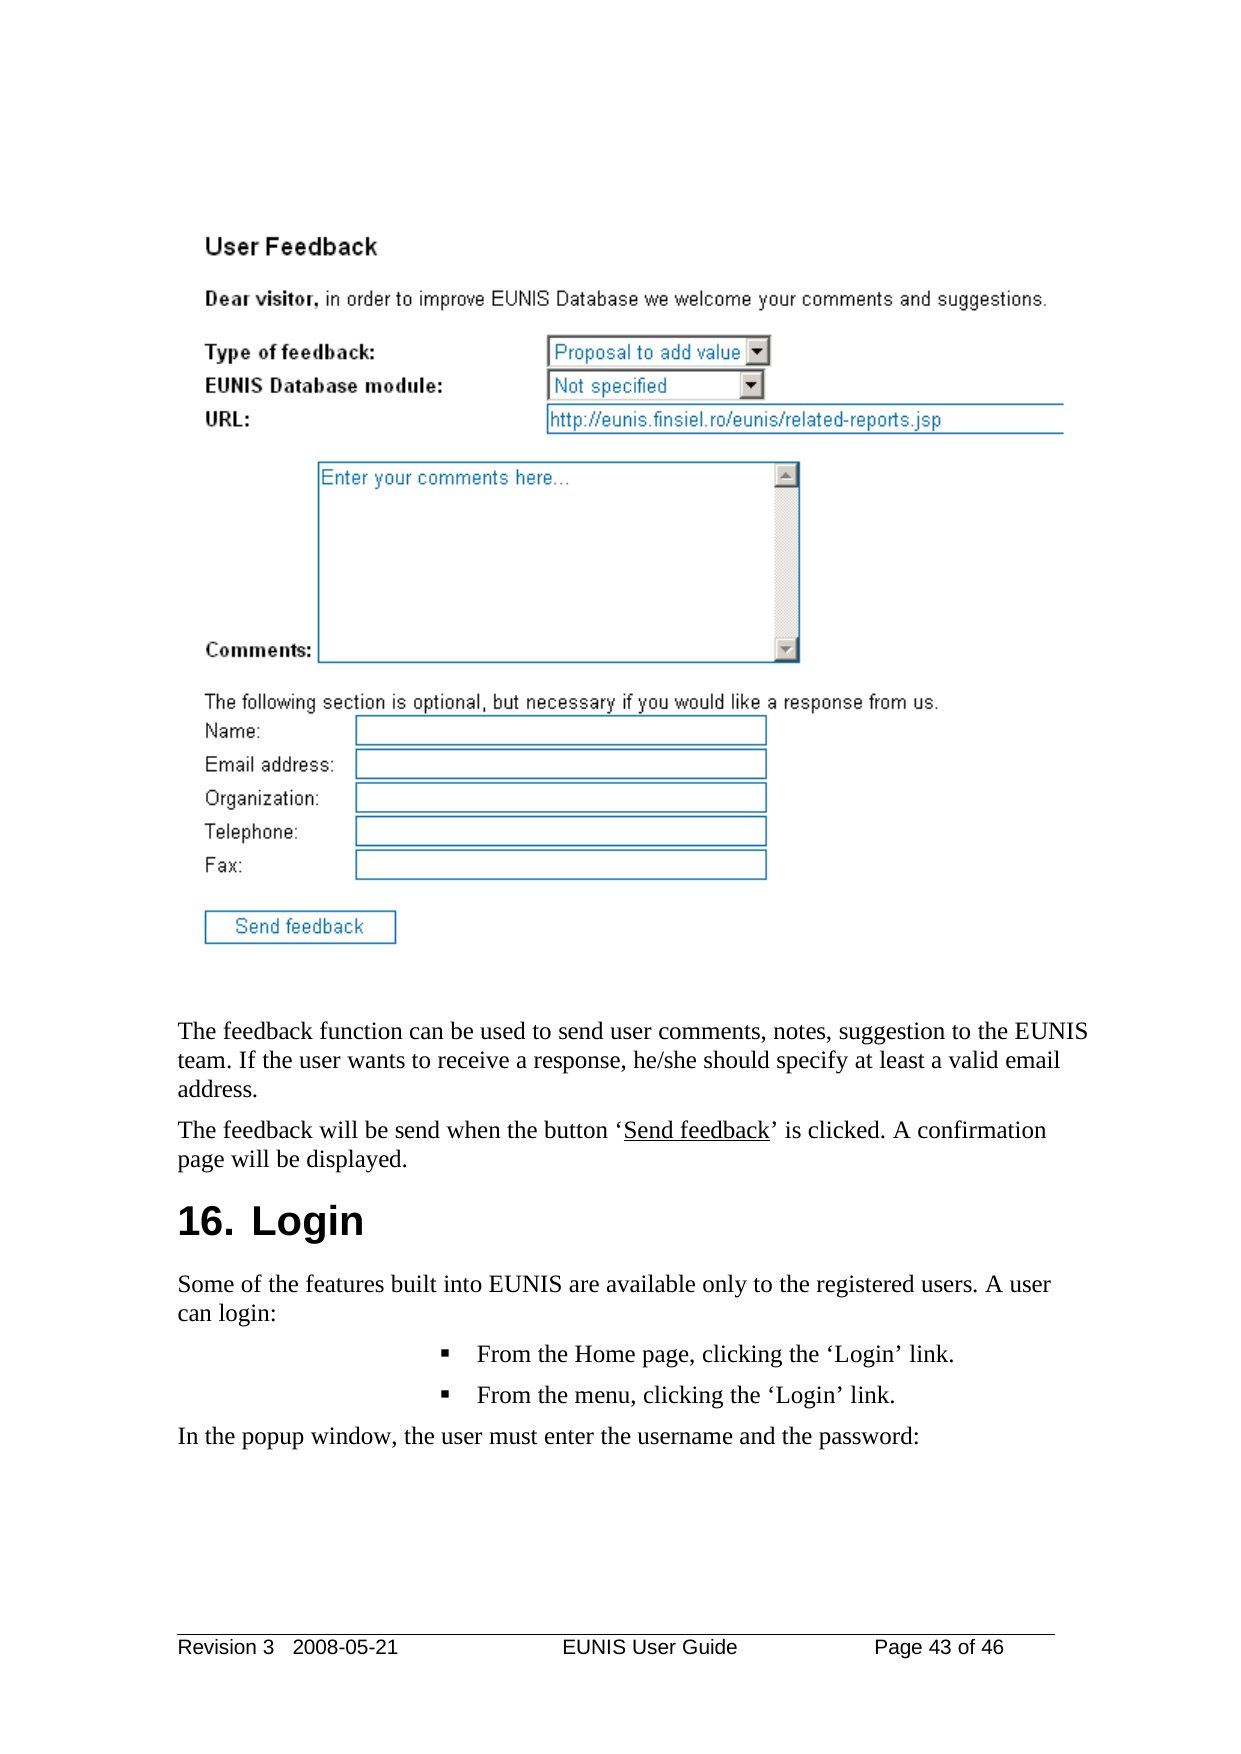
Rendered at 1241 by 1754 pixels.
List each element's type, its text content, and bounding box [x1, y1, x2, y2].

text Some of the features built into EUNIS are available only to the registered users. A user can login: [177, 1269, 1092, 1327]
list From the menu, clicking the ‘Login’ link. [439, 1380, 1092, 1409]
text The feedback function can be used to send user comments, notes, suggestion to the EUNIS team. If the user wants to receive a response, he/she should specify at least a valid email address. [177, 1016, 1092, 1103]
text The feedback will be send when the button ‘Send feedback’ is clicked. A confirmation page will be displayed. [177, 1115, 1092, 1173]
list From the Home page, clicking the ‘Login’ link. [439, 1339, 1092, 1368]
text In the popup window, the user must enter the username and the password: [177, 1421, 1092, 1450]
subtitle Login [177, 1196, 1092, 1244]
picture [193, 219, 1064, 955]
